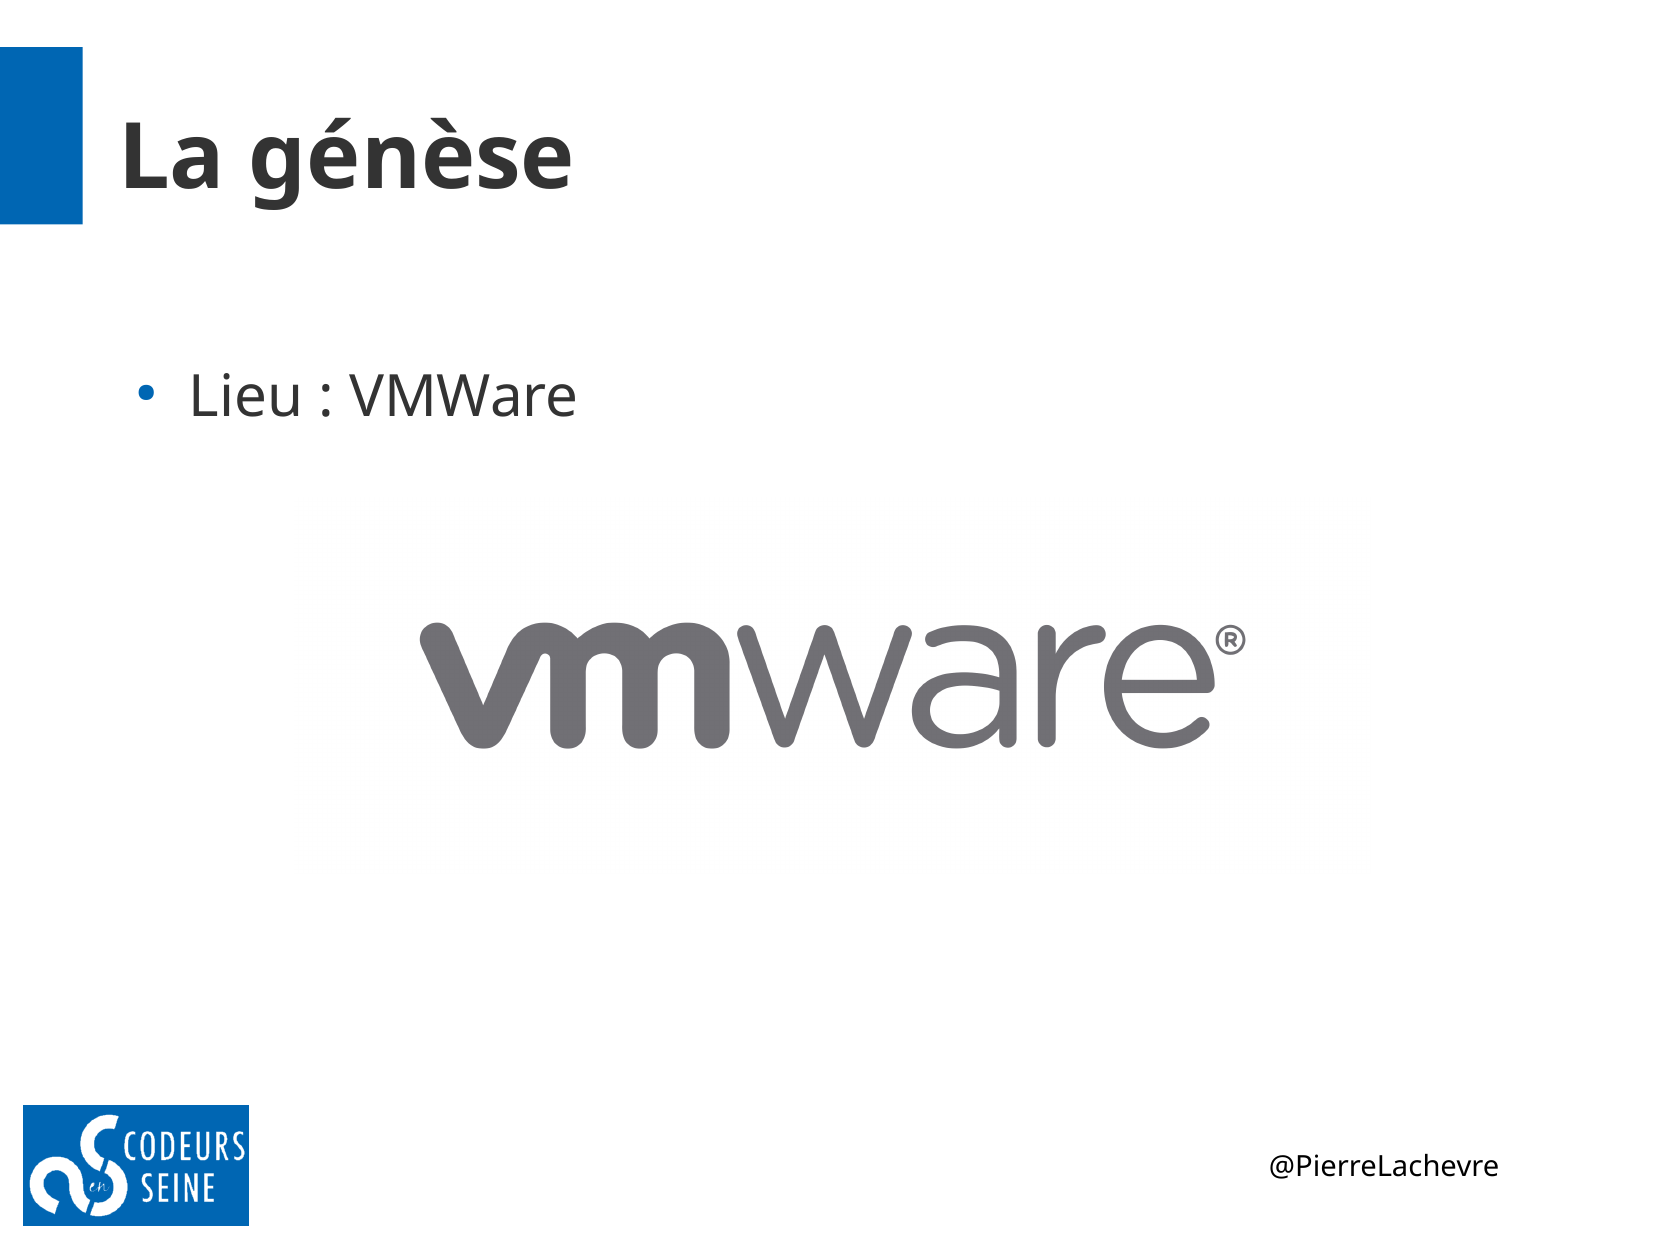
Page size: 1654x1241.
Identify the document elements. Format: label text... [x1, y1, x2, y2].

picture [294, 497, 1371, 875]
picture [23, 1105, 249, 1226]
list Lieu : VMWare [118, 354, 1536, 1074]
title La génèse [118, 49, 1571, 257]
